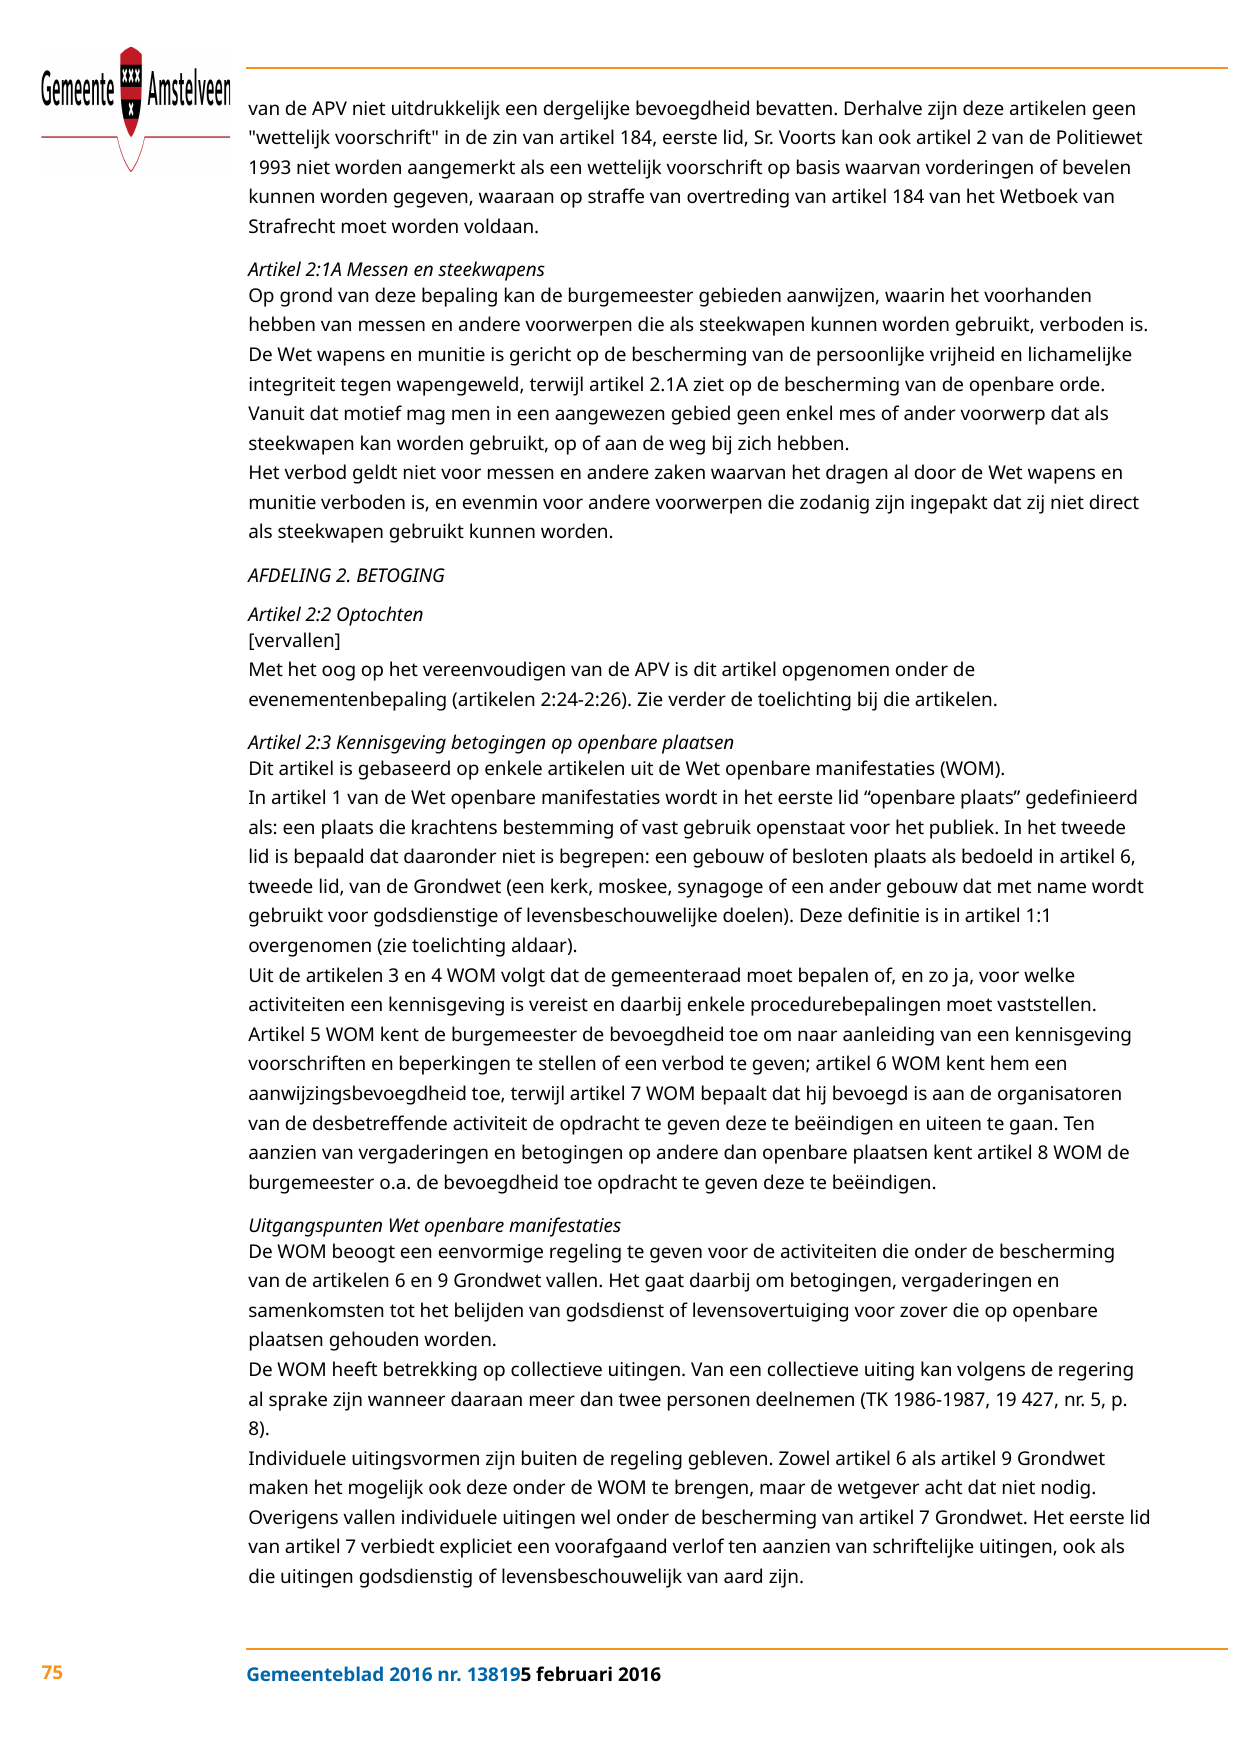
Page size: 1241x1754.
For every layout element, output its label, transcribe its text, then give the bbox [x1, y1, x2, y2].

text Artikel 2:1A Messen en steekwapens [248, 256, 1152, 282]
text Het verbod geldt niet voor messen en andere zaken waarvan het dragen al door de Wet wapens en munitie verboden is, en evenmin voor andere voorwerpen die zodanig zijn ingepakt dat zij niet direct als steekwapen gebruikt kunnen worden. [248, 459, 1152, 544]
text Uitgangspunten Wet openbare manifestaties [248, 1212, 1152, 1238]
text De WOM heeft betrekking op collectieve uitingen. Van een collectieve uiting kan volgens de regering al sprake zijn wanneer daaraan meer dan twee personen deelnemen (TK 1986-1987, 19 427, nr. 5, p. 8). [248, 1356, 1152, 1441]
text AFDELING 2. BETOGING [248, 562, 1152, 587]
text Met het oog op het vereenvoudigen van de APV is dit artikel opgenomen onder de evenementenbepaling (artikelen 2:24-2:26). Zie verder de toelichting bij die artikelen. [248, 656, 1152, 712]
text Dit artikel is gebaseerd op enkele artikelen uit de Wet openbare manifestaties (WOM). [248, 755, 1152, 781]
text [vervallen] [248, 627, 1152, 652]
text Overigens vallen individuele uitingen wel onder de bescherming van artikel 7 Grondwet. Het eerste lid van artikel 7 verbiedt expliciet een voorafgaand verlof ten aanzien van schriftelijke uitingen, ook als die uitingen godsdienstig of levensbeschouwelijk van aard zijn. [248, 1504, 1152, 1589]
picture [41, 47, 231, 172]
text Individuele uitingsvormen zijn buiten de regeling gebleven. Zowel artikel 6 als artikel 9 Grondwet maken het mogelijk ook deze onder de WOM te brengen, maar de wetgever acht dat niet nodig. [248, 1445, 1152, 1500]
text De WOM beoogt een eenvormige regeling te geven voor de activiteiten die onder de bescherming van de artikelen 6 en 9 Grondwet vallen. Het gaat daarbij om betogingen, vergaderingen en samenkomsten tot het belijden van godsdienst of levensovertuiging voor zover die op openbare plaatsen gehouden worden. [248, 1238, 1152, 1352]
text Artikel 2:2 Optochten [248, 601, 1152, 627]
text De Wet wapens en munitie is gericht op de bescherming van de persoonlijke vrijheid en lichamelijke integriteit tegen wapengeweld, terwijl artikel 2.1A ziet op de bescherming van de openbare orde. Vanuit dat motief mag men in een aangewezen gebied geen enkel mes of ander voorwerp dat als steekwapen kan worden gebruikt, op of aan de weg bij zich hebben. [248, 341, 1152, 456]
text Op grond van deze bepaling kan de burgemeester gebieden aanwijzen, waarin het voorhanden hebben van messen en andere voorwerpen die als steekwapen kunnen worden gebruikt, verboden is. [248, 282, 1152, 337]
text van de APV niet uitdrukkelijk een dergelijke bevoegdheid bevatten. Derhalve zijn deze artikelen geen "wettelijk voorschrift" in de zin van artikel 184, eerste lid, Sr. Voorts kan ook artikel 2 van de Politiewet 1993 niet worden aangemerkt als een wettelijk voorschrift op basis waarvan vorderingen of bevelen kunnen worden gegeven, waaraan op straffe van overtreding van artikel 184 van het Wetboek van Strafrecht moet worden voldaan. [248, 95, 1152, 239]
text In artikel 1 van de Wet openbare manifestaties wordt in het eerste lid “openbare plaats” gedefinieerd als: een plaats die krachtens bestemming of vast gebruik openstaat voor het publiek. In het tweede lid is bepaald dat daaronder niet is begrepen: een gebouw of besloten plaats als bedoeld in artikel 6, tweede lid, van de Grondwet (een kerk, moskee, synagoge of een ander gebouw dat met name wordt gebruikt voor godsdienstige of levensbeschouwelijke doelen). Deze definitie is in artikel 1:1 overgenomen (zie toelichting aldaar). [248, 784, 1152, 958]
text Uit de artikelen 3 en 4 WOM volgt dat de gemeenteraad moet bepalen of, en zo ja, voor welke activiteiten een kennisgeving is vereist en daarbij enkele procedurebepalingen moet vaststellen. Artikel 5 WOM kent de burgemeester de bevoegdheid toe om naar aanleiding van een kennisgeving voorschriften en beperkingen te stellen of een verbod te geven; artikel 6 WOM kent hem een aanwijzingsbevoegdheid toe, terwijl artikel 7 WOM bepaalt dat hij bevoegd is aan de organisatoren van de desbetreffende activiteit de opdracht te geven deze te beëindigen en uiteen te gaan. Ten aanzien van vergaderingen en betogingen op andere dan openbare plaatsen kent artikel 8 WOM de burgemeester o.a. de bevoegdheid toe opdracht te geven deze te beëindigen. [248, 962, 1152, 1195]
text Artikel 2:3 Kennisgeving betogingen op openbare plaatsen [248, 729, 1152, 755]
